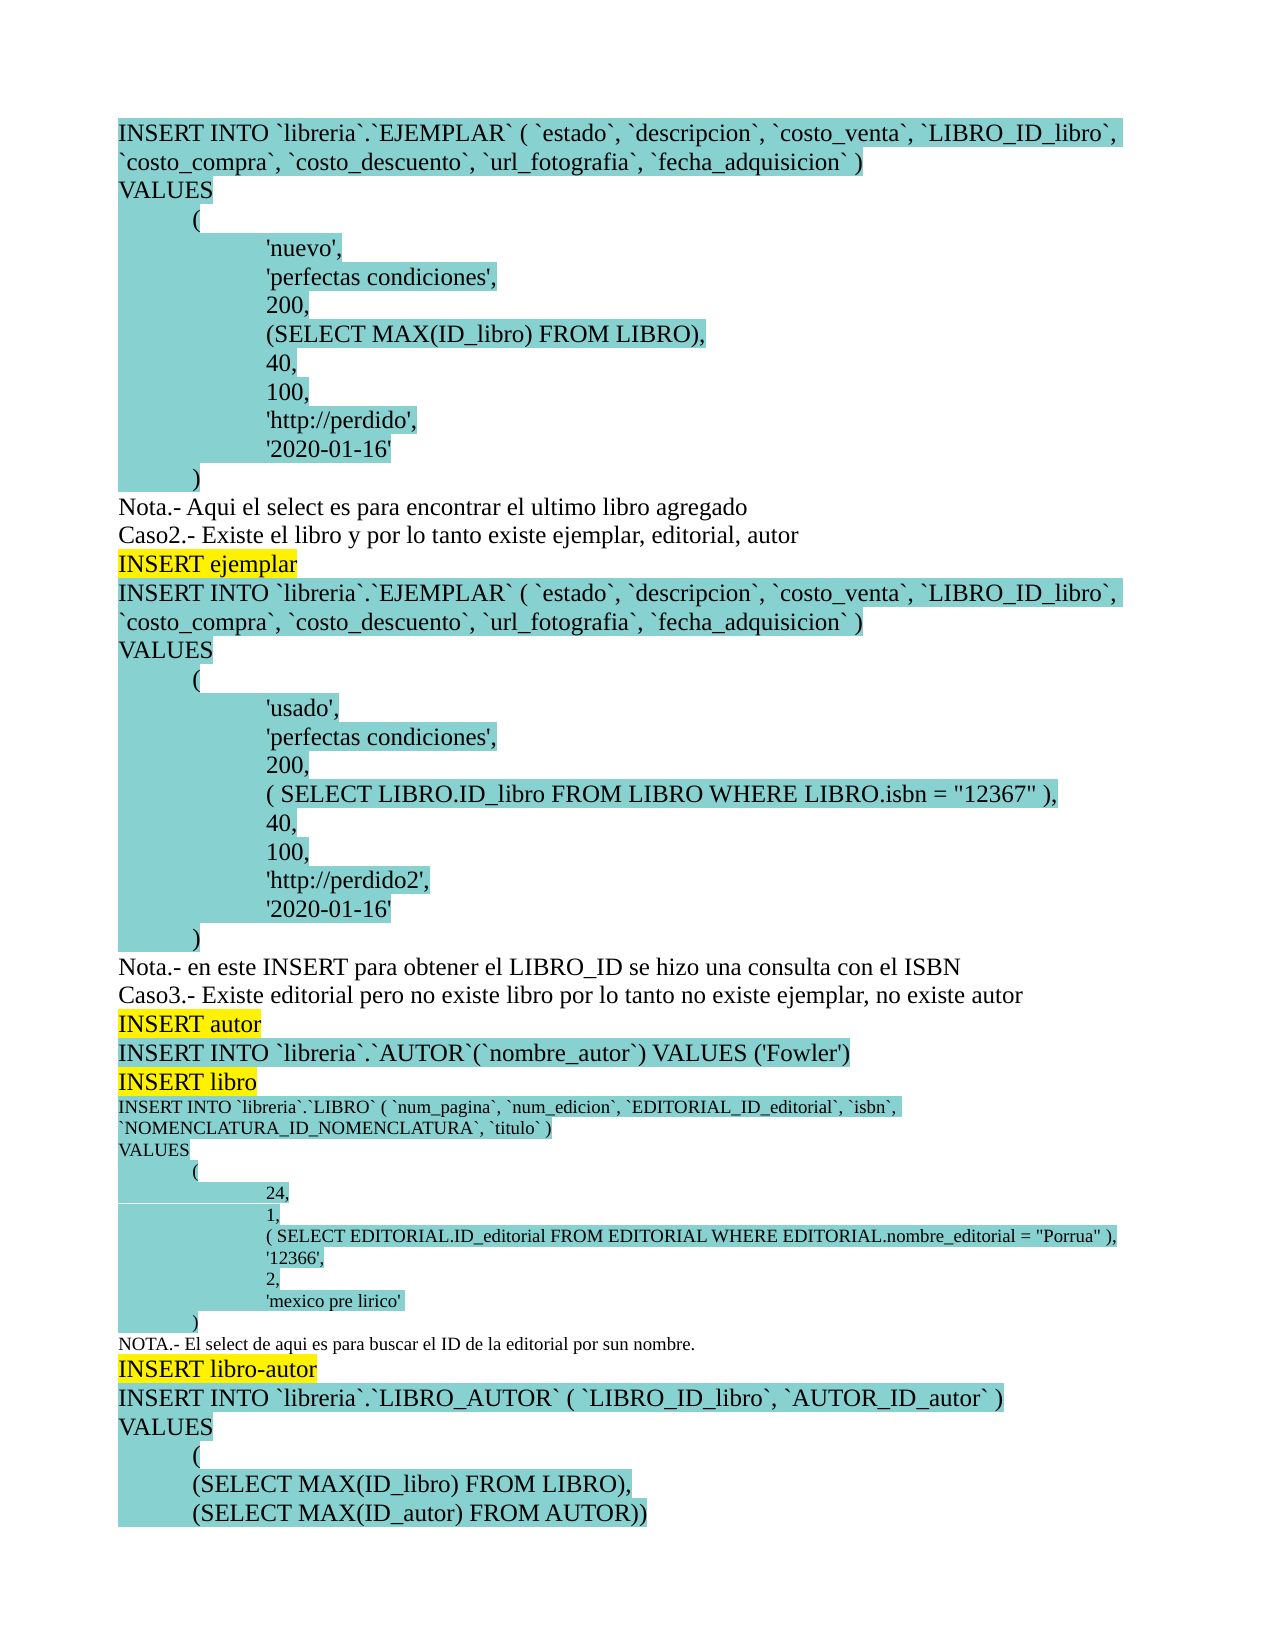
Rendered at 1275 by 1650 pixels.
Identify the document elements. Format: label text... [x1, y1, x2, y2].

text '2020-01-16' [118, 434, 1157, 463]
text 'usado', [118, 693, 1157, 722]
text ( [118, 1441, 1157, 1469]
text 'http://perdido', [118, 406, 1157, 434]
text INSERT ejemplar [118, 549, 1157, 578]
text Caso3.- Existe editorial pero no existe libro por lo tanto no existe ejemplar, no existe autor [118, 981, 1157, 1009]
text ( SELECT LIBRO.ID_libro FROM LIBRO WHERE LIBRO.isbn = "12367" ), [118, 779, 1157, 808]
text 100, [118, 377, 1157, 406]
text Caso2.- Existe el libro y por lo tanto existe ejemplar, editorial, autor [118, 521, 1157, 549]
text 40, [118, 348, 1157, 377]
text (SELECT MAX(ID_autor) FROM AUTOR)) [118, 1498, 1157, 1527]
text 'http://perdido2', [118, 866, 1157, 894]
text VALUES [118, 176, 1157, 204]
text INSERT INTO `libreria`.`AUTOR`(`nombre_autor`) VALUES ('Fowler') [118, 1038, 1157, 1067]
text INSERT autor [118, 1009, 1157, 1038]
text NOTA.- El select de aqui es para buscar el ID de la editorial por sun nombre. [118, 1333, 1157, 1354]
text 'mexico pre lirico' [118, 1290, 1157, 1311]
text (SELECT MAX(ID_libro) FROM LIBRO), [118, 1469, 1157, 1498]
text 200, [118, 291, 1157, 319]
text Nota.- en este INSERT para obtener el LIBRO_ID se hizo una consulta con el ISBN [118, 952, 1157, 981]
text ) [118, 463, 1157, 492]
text INSERT libro [118, 1067, 1157, 1096]
text INSERT INTO `libreria`.`LIBRO` ( `num_pagina`, `num_edicion`, `EDITORIAL_ID_editorial`, `isbn`, `NOMENCLATURA_ID_NOMENCLATURA`, `titulo` ) [118, 1096, 1157, 1139]
text 2, [118, 1268, 1157, 1290]
text ( SELECT EDITORIAL.ID_editorial FROM EDITORIAL WHERE EDITORIAL.nombre_editorial = "Porrua" ), [118, 1225, 1157, 1247]
text 1, [118, 1203, 1157, 1225]
text 200, [118, 751, 1157, 779]
text ( [118, 204, 1157, 233]
text INSERT libro-autor [118, 1354, 1157, 1383]
text INSERT INTO `libreria`.`EJEMPLAR` ( `estado`, `descripcion`, `costo_venta`, `LIBRO_ID_libro`, `costo_compra`, `costo_descuento`, `url_fotografia`, `fecha_adquisicion` ) [118, 578, 1157, 636]
text 'perfectas condiciones', [118, 722, 1157, 751]
text 'perfectas condiciones', [118, 262, 1157, 291]
text 40, [118, 808, 1157, 837]
text ( [118, 664, 1157, 693]
text 24, [118, 1182, 1157, 1203]
text VALUES [118, 1412, 1157, 1441]
text 100, [118, 837, 1157, 866]
text ) [118, 923, 1157, 952]
text VALUES [118, 636, 1157, 664]
text ) [118, 1311, 1157, 1333]
text (SELECT MAX(ID_libro) FROM LIBRO), [118, 319, 1157, 348]
text INSERT INTO `libreria`.`LIBRO_AUTOR` ( `LIBRO_ID_libro`, `AUTOR_ID_autor` ) [118, 1383, 1157, 1412]
text ( [118, 1160, 1157, 1182]
text Nota.- Aqui el select es para encontrar el ultimo libro agregado [118, 492, 1157, 521]
text '2020-01-16' [118, 894, 1157, 923]
text VALUES [118, 1139, 1157, 1160]
text INSERT INTO `libreria`.`EJEMPLAR` ( `estado`, `descripcion`, `costo_venta`, `LIBRO_ID_libro`, `costo_compra`, `costo_descuento`, `url_fotografia`, `fecha_adquisicion` ) [118, 118, 1157, 176]
text '12366', [118, 1247, 1157, 1268]
text 'nuevo', [118, 233, 1157, 262]
